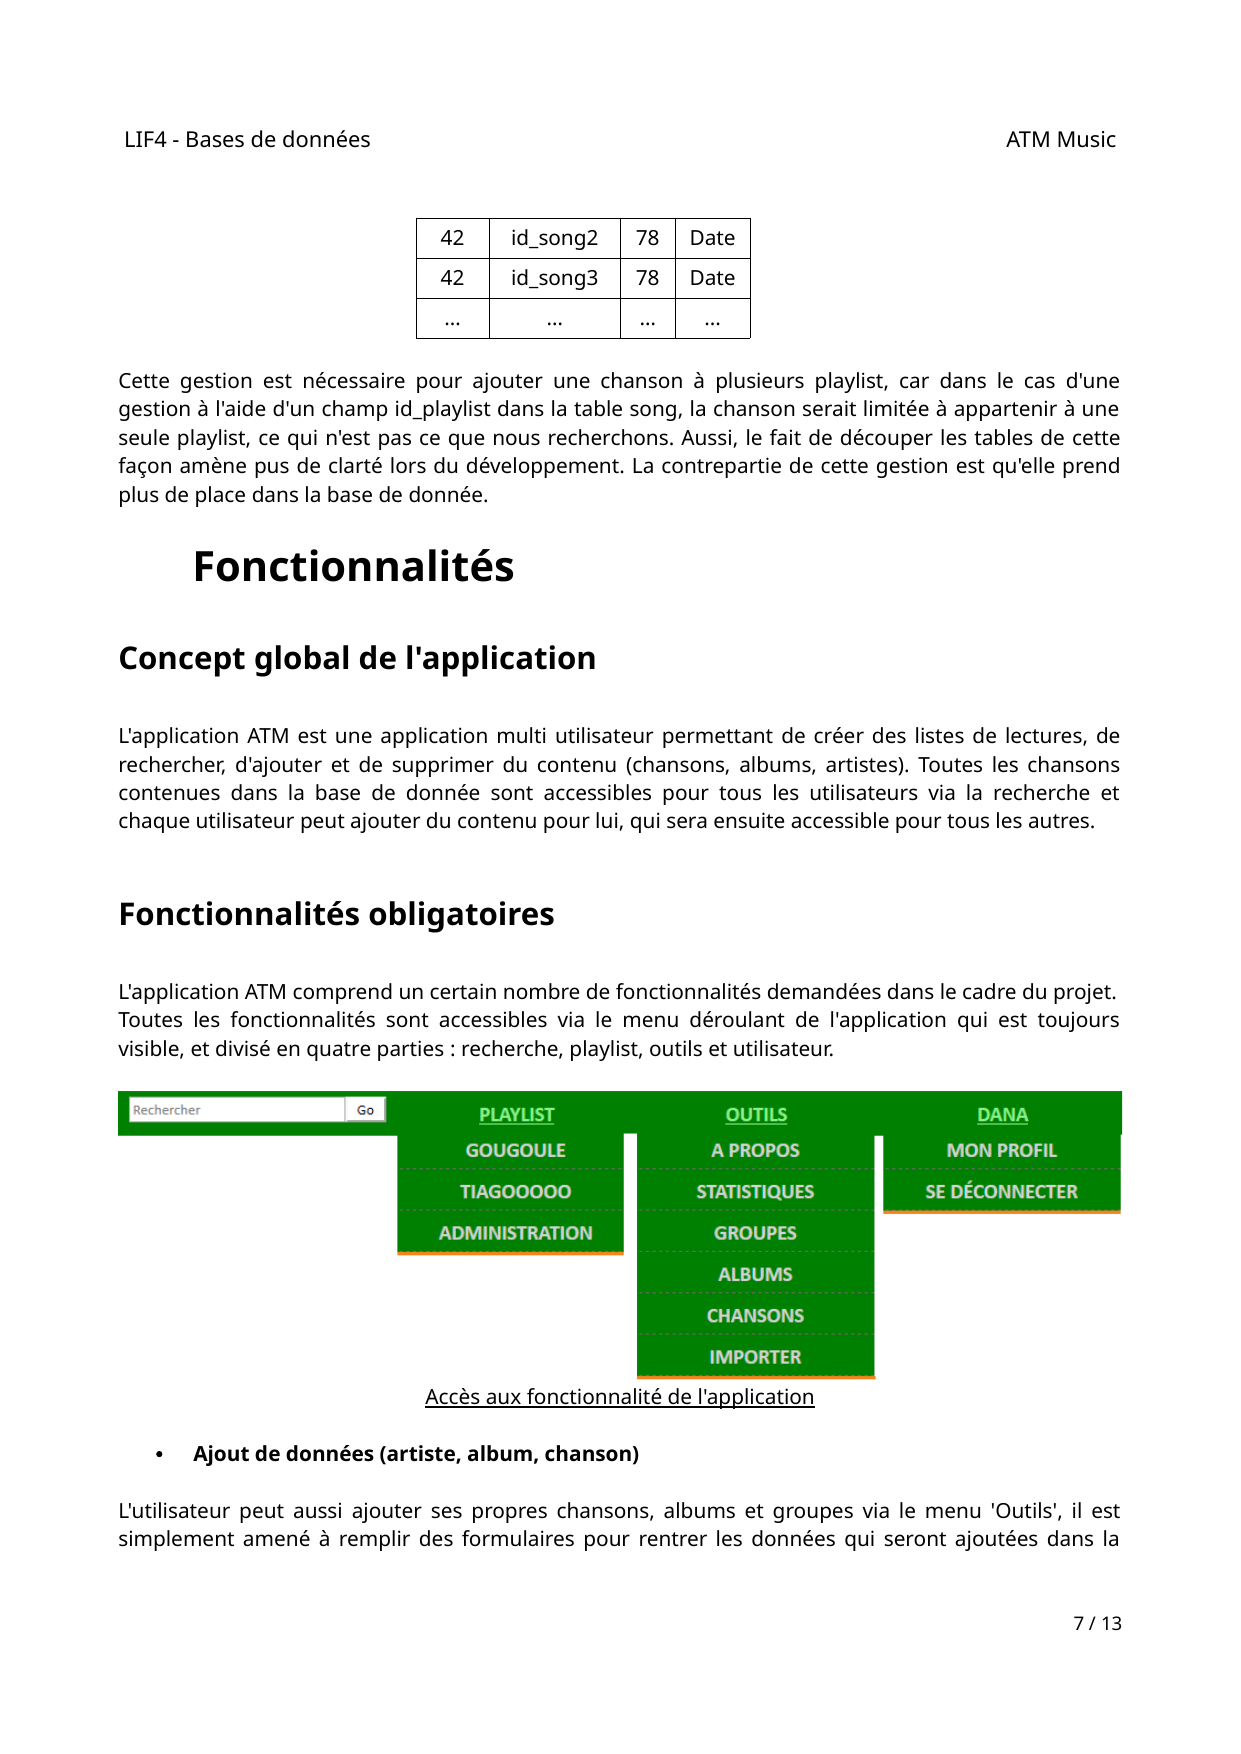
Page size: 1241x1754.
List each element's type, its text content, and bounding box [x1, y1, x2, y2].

text Cette gestion est nécessaire pour ajouter une chanson à plusieurs playlist, car dans le cas d'une gestion à l'aide d'un champ id_playlist dans la table song, la chanson serait limitée à appartenir à une seule playlist, ce qui n'est pas ce que nous recherchons. Aussi, le fait de découper les tables de cette façon amène pus de clarté lors du développement. La contrepartie de cette gestion est qu'elle prend plus de place dans la base de donnée. [118, 366, 1122, 508]
text Fonctionnalités [118, 537, 1122, 593]
text Fonctionnalités obligatoires [118, 892, 1122, 934]
text Toutes les fonctionnalités sont accessibles via le menu déroulant de l'application qui est toujours visible, et divisé en quatre parties : recherche, playlist, outils et utilisateur. [118, 1006, 1122, 1062]
table_cell 78 [621, 259, 675, 298]
text Accès aux fonctionnalité de l'application [118, 1383, 1122, 1411]
table_cell ... [676, 299, 750, 338]
text L'utilisateur peut aussi ajouter ses propres chansons, albums et groupes via le menu 'Outils', il est simplement amené à remplir des formulaires pour rentrer les données qui seront ajoutées dans la [118, 1496, 1122, 1553]
table_cell id_song3 [490, 259, 620, 298]
table_cell 42 [417, 259, 489, 298]
text Concept global de l'application [118, 636, 1122, 679]
table_cell 42 [417, 219, 489, 258]
table_cell … [621, 299, 675, 338]
table_cell id_song2 [490, 219, 620, 258]
table_cell … [490, 299, 620, 338]
table_cell Date [676, 219, 750, 258]
list Ajout de données (artiste, album, chanson) [156, 1439, 1122, 1467]
table_cell … [417, 299, 489, 338]
table_cell 78 [621, 219, 675, 258]
table_cell Date [676, 259, 750, 298]
text L'application ATM comprend un certain nombre de fonctionnalités demandées dans le cadre du projet. [118, 977, 1122, 1006]
text L'application ATM est une application multi utilisateur permettant de créer des listes de lectures, de rechercher, d'ajouter et de supprimer du contenu (chansons, albums, artistes). Toutes les chansons contenues dans la base de donnée sont accessibles pour tous les utilisateurs via la recherche et chaque utilisateur peut ajouter du contenu pour lui, qui sera ensuite accessible pour tous les autres. [118, 721, 1122, 835]
